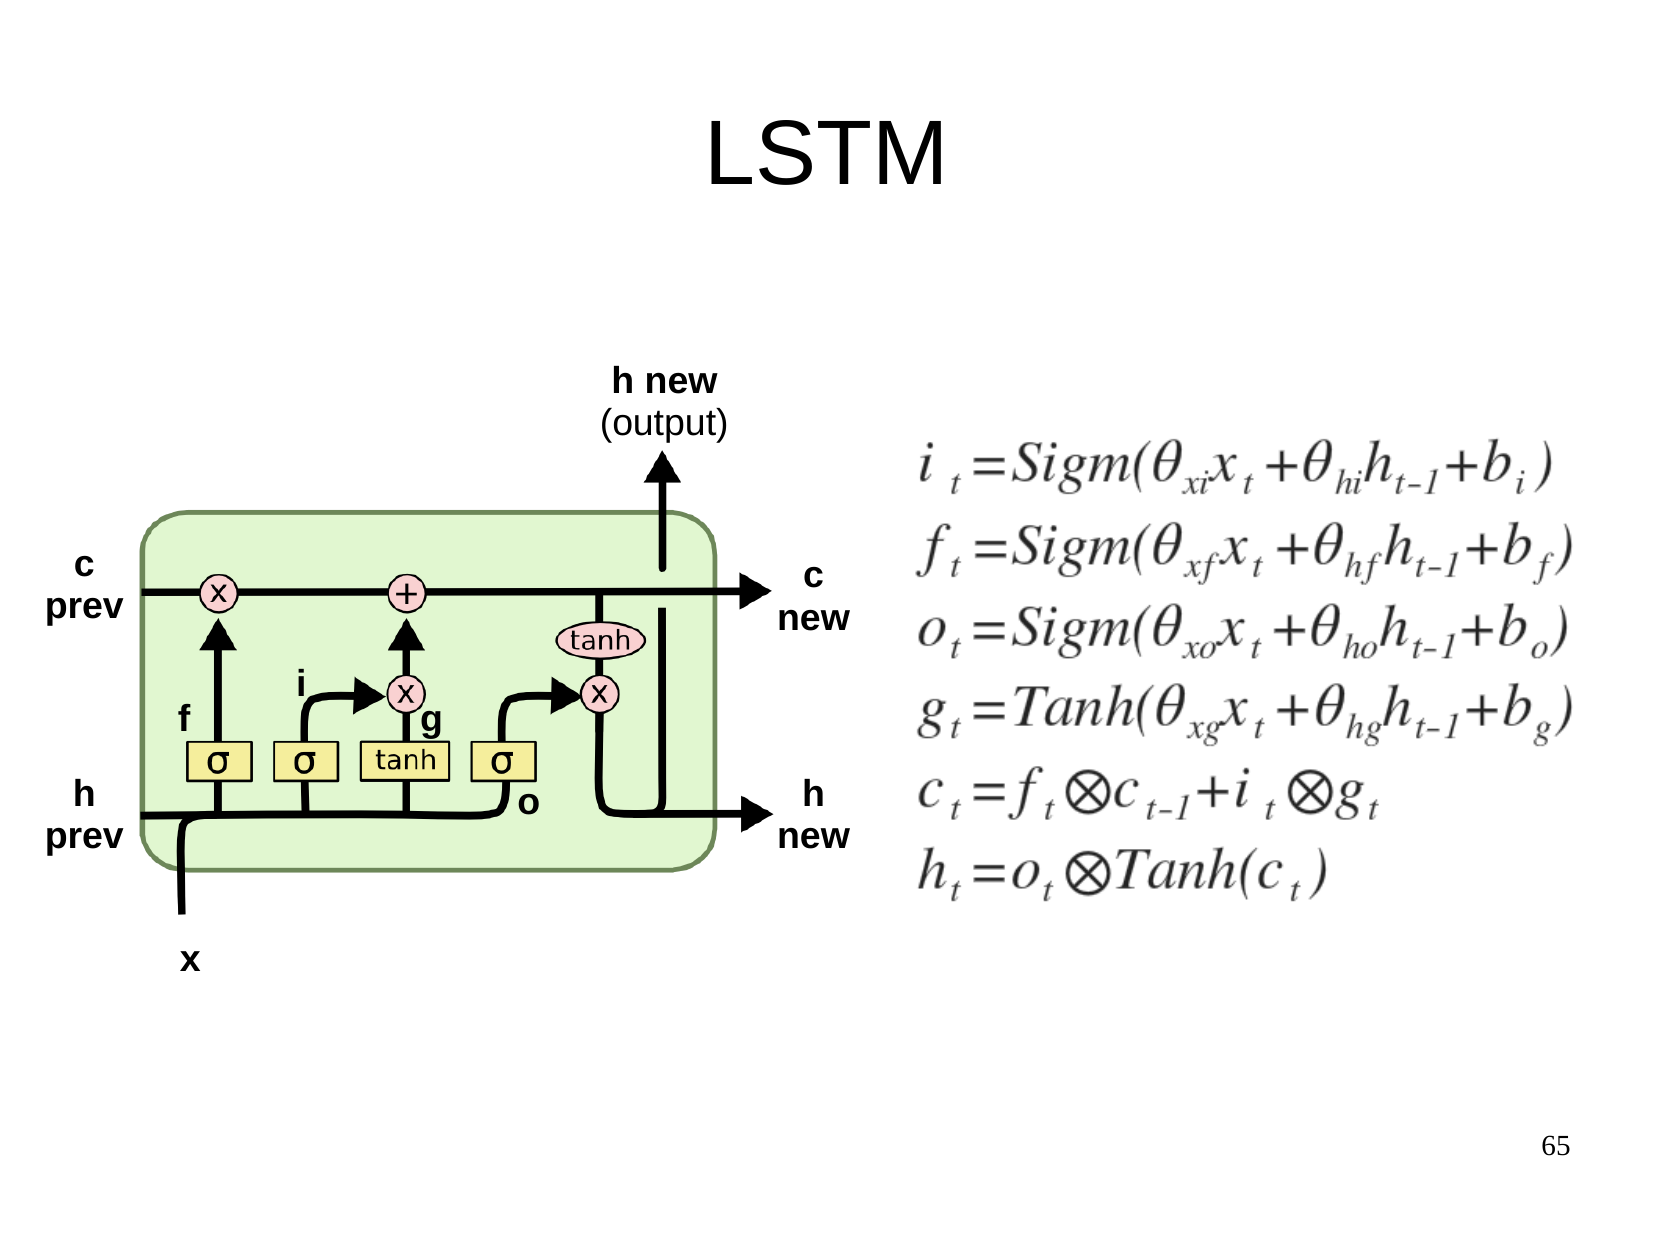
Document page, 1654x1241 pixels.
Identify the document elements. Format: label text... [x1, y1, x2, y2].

text_box i [281, 654, 312, 712]
text_box h prev [30, 765, 139, 864]
text_box o [502, 772, 533, 830]
picture [57, 387, 809, 971]
text_box h new [762, 765, 865, 906]
text_box f [163, 690, 194, 747]
text_box c prev [30, 534, 139, 634]
text_box x [165, 930, 216, 987]
text_box c new [762, 546, 865, 688]
text_box g [405, 690, 436, 747]
title LSTM [82, 49, 1571, 257]
text_box h new (output) [585, 351, 744, 451]
picture [908, 430, 1584, 989]
